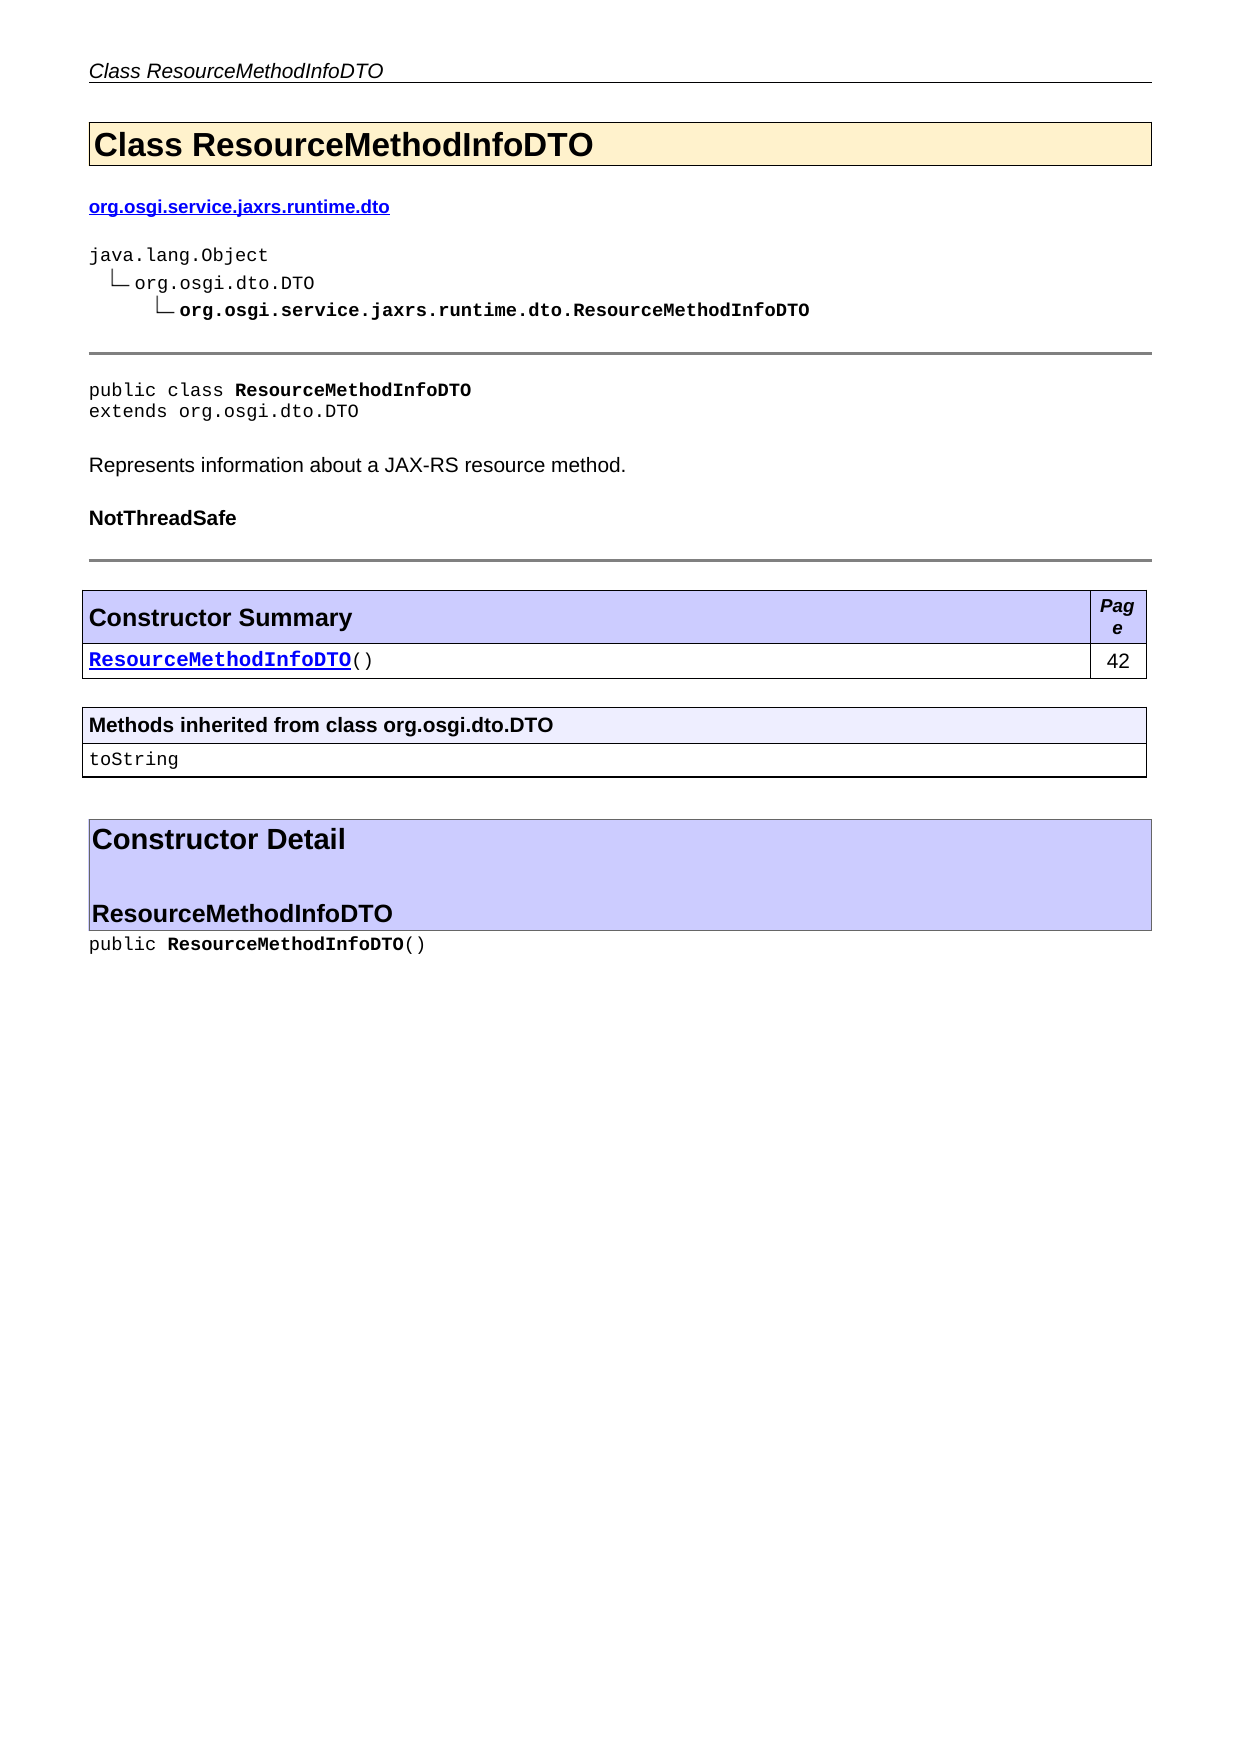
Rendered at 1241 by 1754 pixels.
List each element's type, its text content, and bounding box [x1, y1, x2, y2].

subtitle Constructor Detail [90, 820, 1151, 855]
subtitle Class ResourceMethodInfoDTO [90, 123, 1151, 165]
text public class ResourceMethodInfoDTO [88, 381, 1152, 402]
text org.osgi.dto.DTO [88, 267, 1152, 295]
picture [111, 267, 135, 290]
text NotThreadSafe [88, 506, 1152, 529]
table_cell ResourceMethodInfoDTO() [83, 644, 1090, 678]
text extends org.osgi.dto.DTO [88, 402, 1152, 423]
table_header Constructor Summary [83, 591, 1090, 643]
table_cell 42 [1091, 644, 1146, 678]
picture [156, 295, 180, 317]
text org.osgi.service.jaxrs.runtime.dto.ResourceMethodInfoDTO [88, 295, 1152, 322]
subtitle ResourceMethodInfoDTO [90, 896, 1151, 930]
text public ResourceMethodInfoDTO() [88, 934, 1152, 956]
table_cell toString [83, 744, 1146, 776]
text org.osgi.service.jaxrs.runtime.dto [88, 195, 1152, 217]
text java.lang.Object [88, 246, 1152, 267]
table_header Methods inherited from class org.osgi.dto.DTO [83, 708, 1146, 743]
text Represents information about a JAX-RS resource method. [88, 452, 1152, 476]
table_header Page [1091, 591, 1146, 643]
